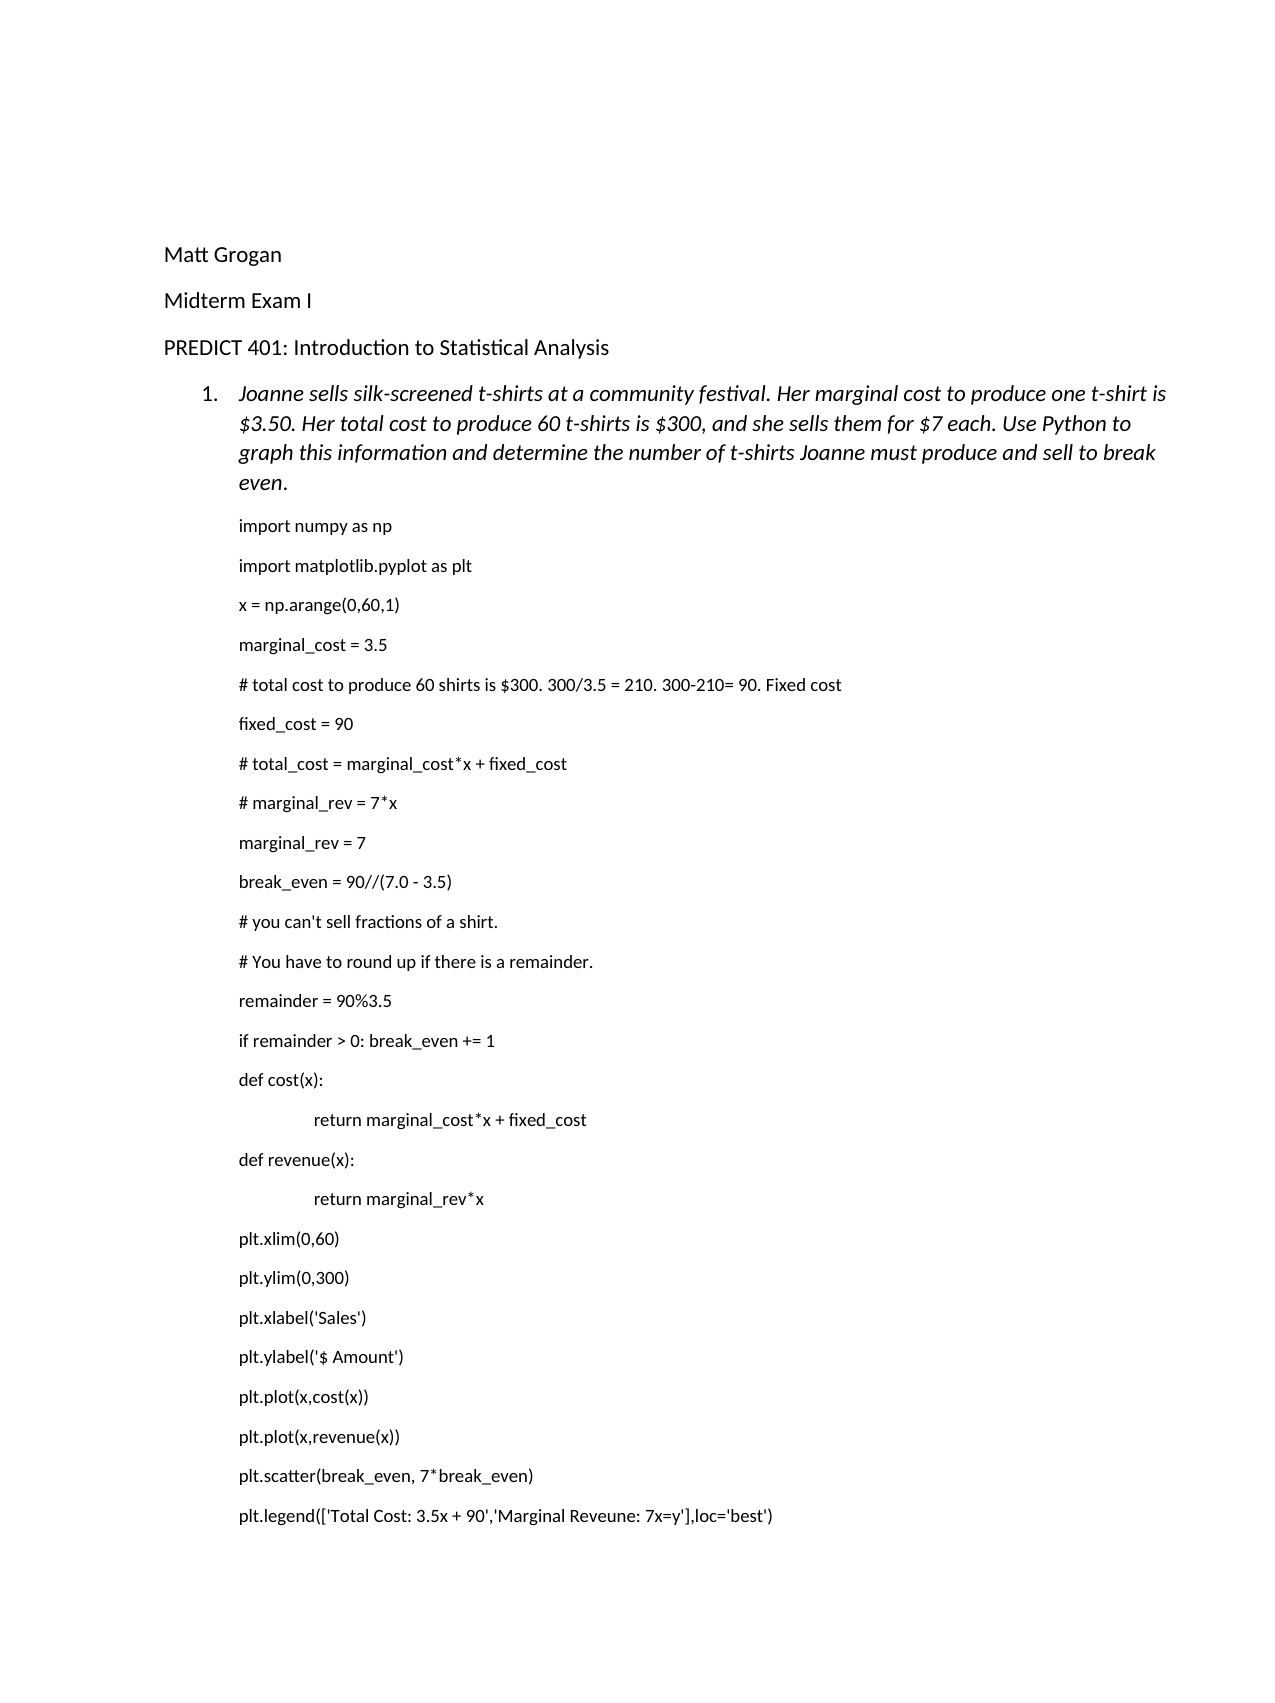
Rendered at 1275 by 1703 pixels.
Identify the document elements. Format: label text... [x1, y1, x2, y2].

text plt.ylabel('$ Amount') [238, 1346, 1183, 1368]
text break_even = 90//(7.0 - 3.5) [238, 871, 1183, 893]
text # marginal_rev = 7*x [238, 791, 1183, 814]
text PREDICT 401: Introduction to Statistical Analysis [163, 333, 1183, 361]
text plt.xlabel('Sales') [238, 1306, 1183, 1329]
text return marginal_rev*x [238, 1187, 1183, 1210]
text fixed_cost = 90 [238, 712, 1183, 735]
text # You have to round up if there is a remainder. [238, 950, 1183, 973]
text import matplotlib.pyplot as plt [238, 554, 1183, 577]
text x = np.arange(0,60,1) [238, 593, 1183, 616]
text if remainder > 0: break_even += 1 [238, 1029, 1183, 1052]
text # total cost to produce 60 shirts is $300. 300/3.5 = 210. 300-210= 90. Fixed cost [238, 673, 1183, 696]
text # total_cost = marginal_cost*x + fixed_cost [238, 752, 1183, 775]
text marginal_cost = 3.5 [238, 633, 1183, 656]
text plt.scatter(break_even, 7*break_even) [238, 1464, 1183, 1487]
text remainder = 90%3.5 [238, 989, 1183, 1012]
text plt.plot(x,cost(x)) [238, 1385, 1183, 1408]
text Matt Grogan [163, 240, 1183, 268]
text def cost(x): [238, 1068, 1183, 1091]
text plt.xlim(0,60) [238, 1227, 1183, 1250]
text plt.ylim(0,300) [238, 1266, 1183, 1289]
text import numpy as np [238, 514, 1183, 537]
text marginal_rev = 7 [238, 831, 1183, 854]
text def revenue(x): [238, 1148, 1183, 1171]
text return marginal_cost*x + fixed_cost [238, 1108, 1183, 1131]
list Joanne sells silk-screened t-shirts at a community festival. Her marginal cost to produce one t-shirt is $3.50. Her total cost to produce 60 t-shirts is $300, and she sells them for $7 each. Use Python to graph this information and determine the number of t-shirts Joanne must produce and sell to break even. [201, 379, 1183, 496]
text # you can't sell fractions of a shirt. [238, 910, 1183, 933]
text plt.legend(['Total Cost: 3.5x + 90','Marginal Reveune: 7x=y'],loc='best') [238, 1504, 1183, 1527]
text plt.plot(x,revenue(x)) [238, 1425, 1183, 1448]
text Midterm Exam I [163, 286, 1183, 314]
